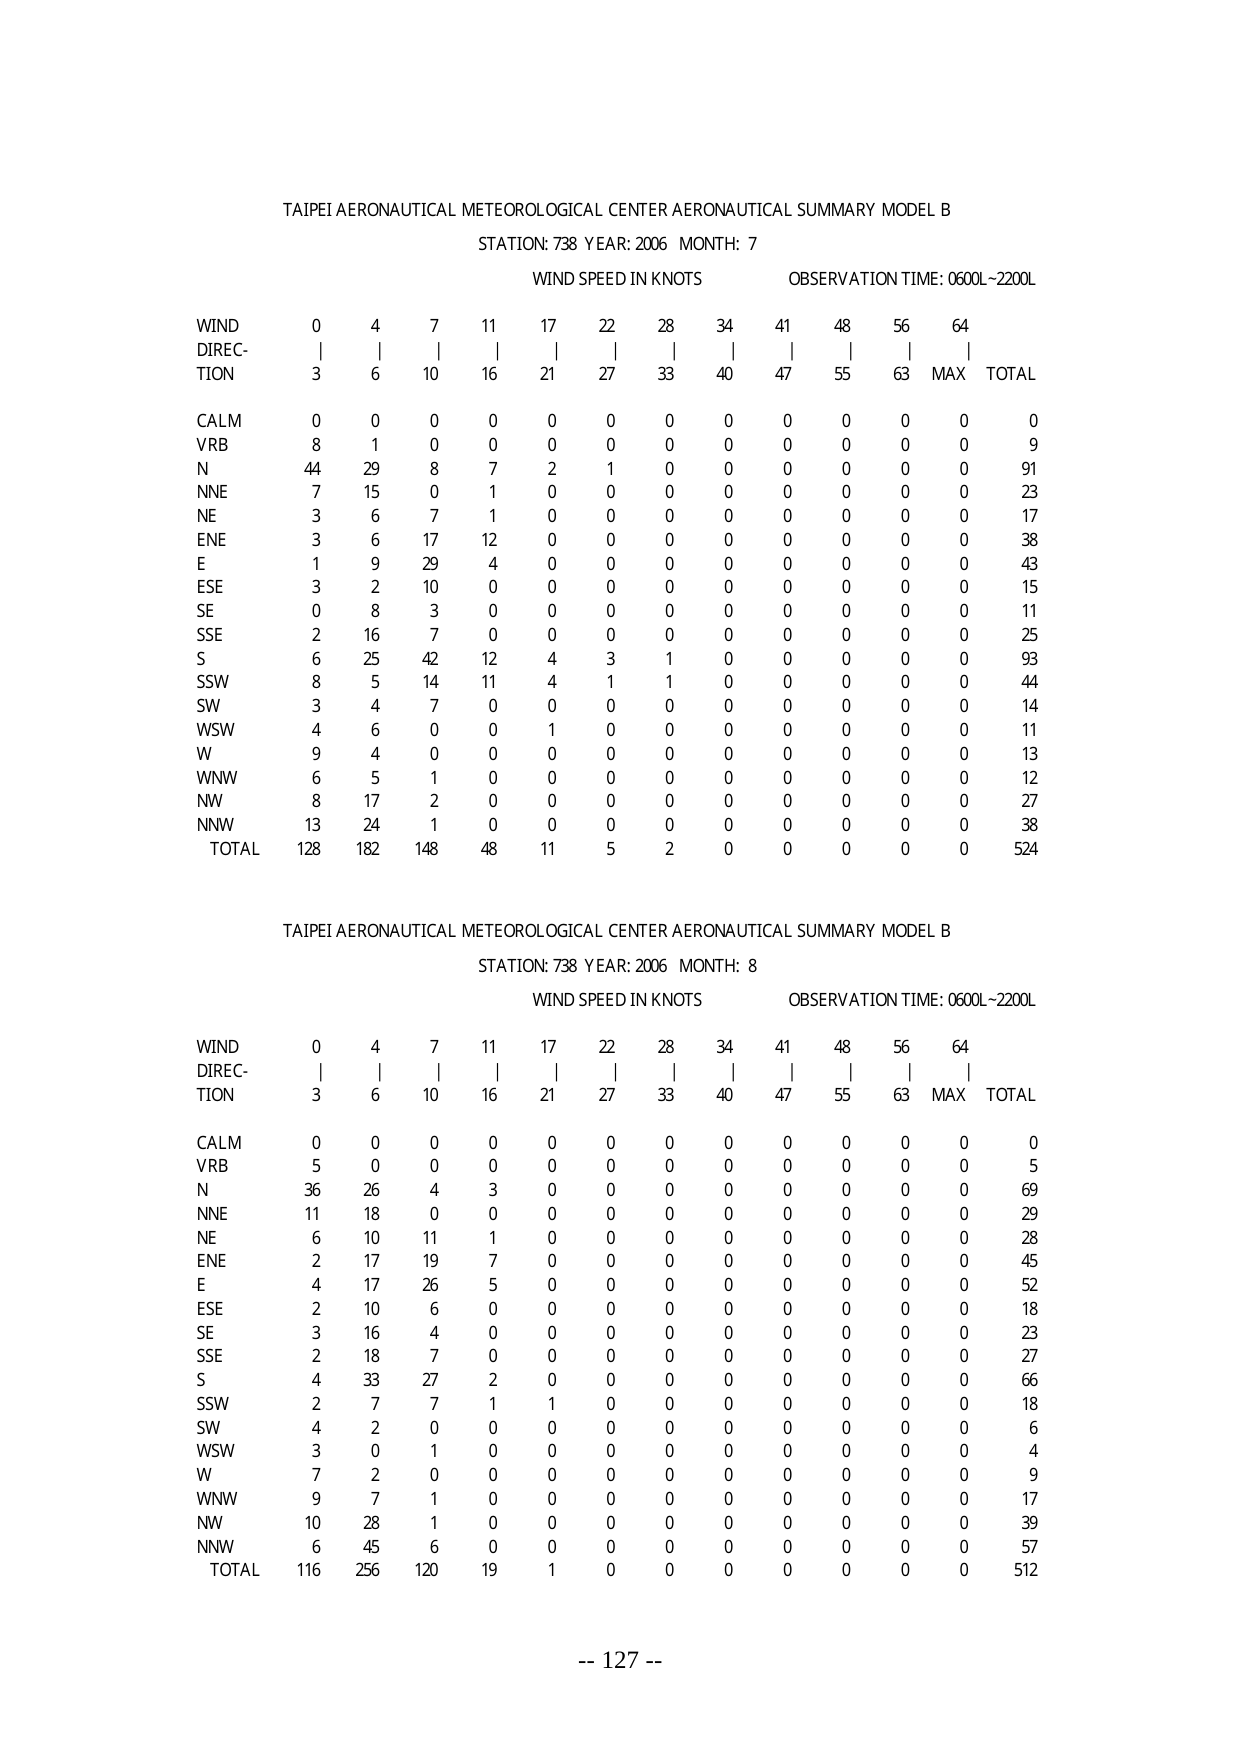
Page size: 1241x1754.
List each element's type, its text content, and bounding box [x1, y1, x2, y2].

text -- 127 -- [543, 1637, 697, 1674]
